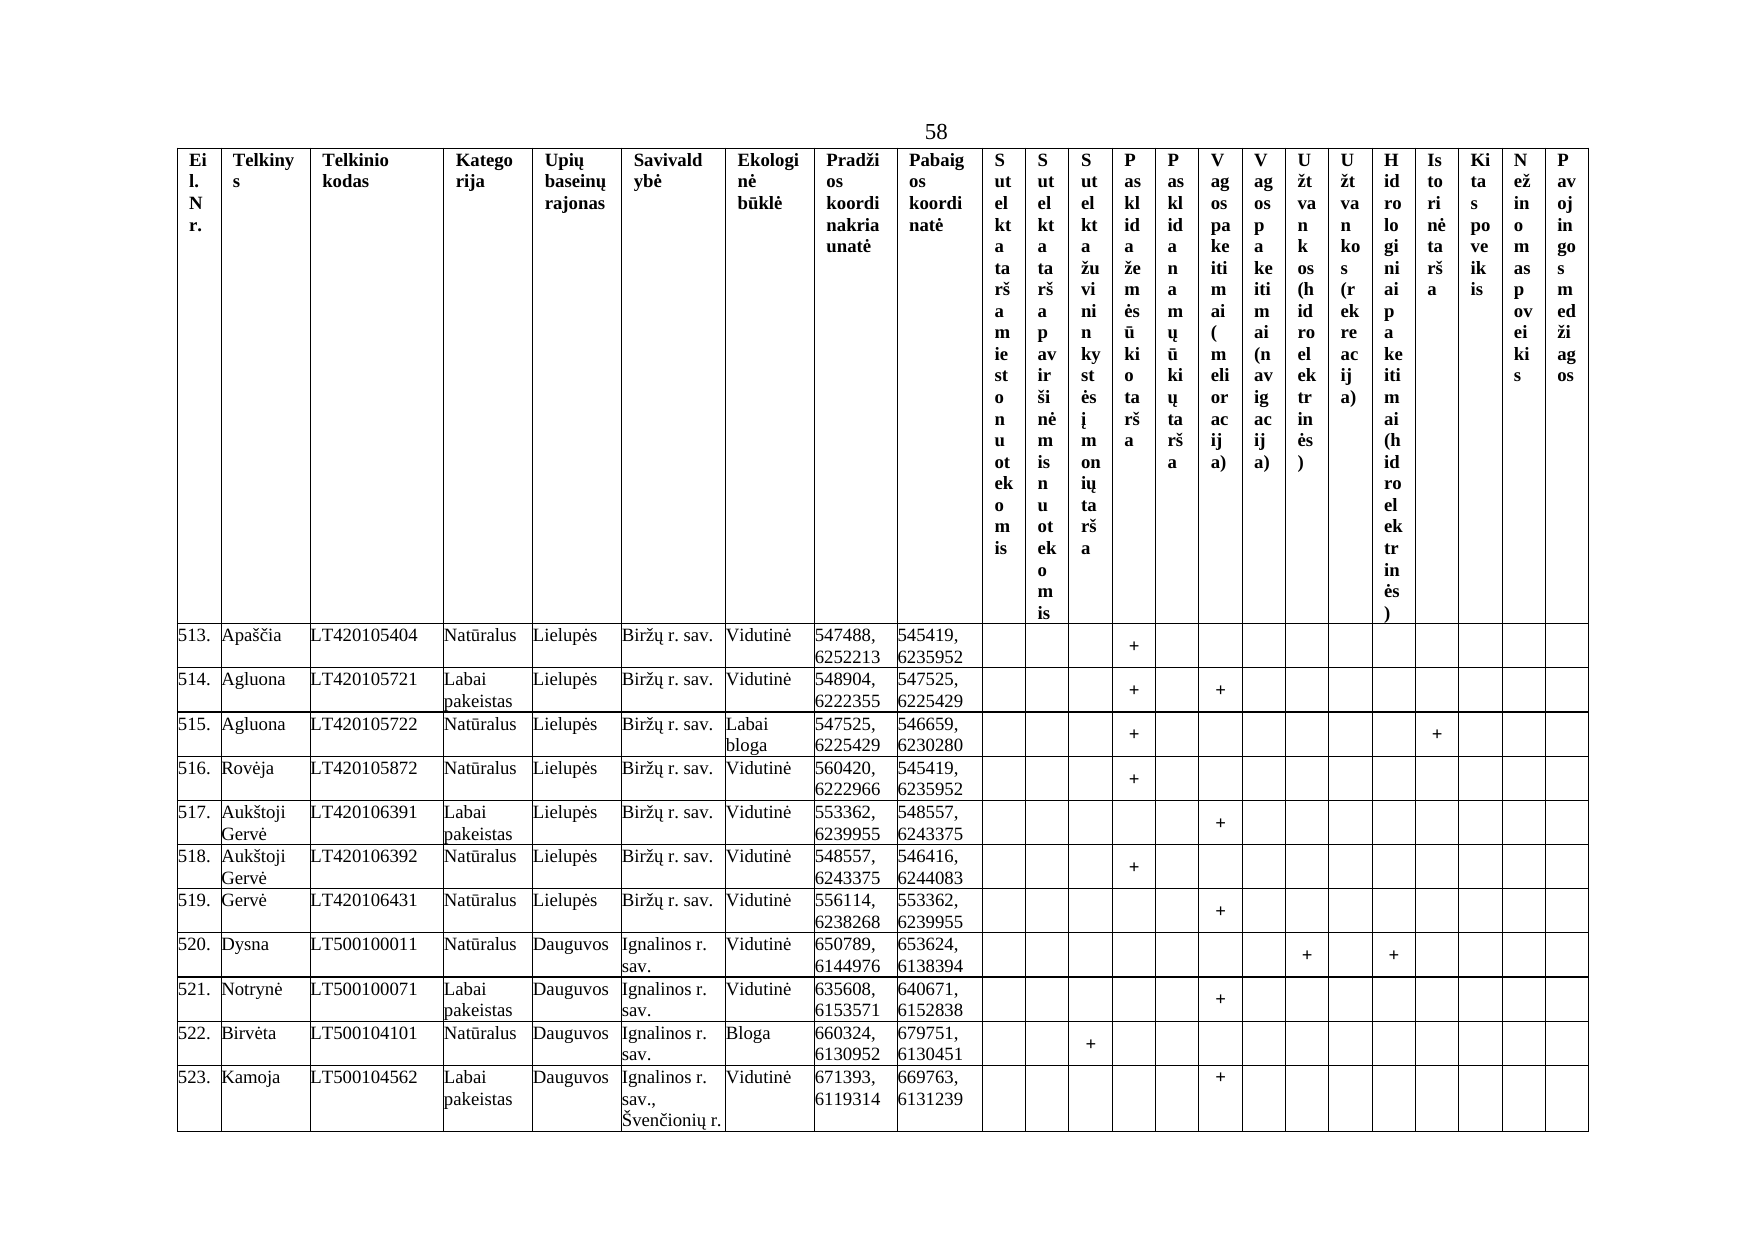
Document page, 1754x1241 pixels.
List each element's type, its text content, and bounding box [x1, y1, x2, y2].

table_cell [1416, 801, 1458, 844]
table_cell [1329, 801, 1372, 844]
table_cell + [1113, 668, 1155, 711]
table_cell Natūralus [444, 757, 532, 800]
table_cell LT420106392 [311, 845, 443, 888]
table_cell [1459, 757, 1502, 800]
table_cell [1243, 757, 1285, 800]
table_cell Labai pakeistas [444, 801, 532, 844]
table_cell Lielupės [533, 845, 621, 888]
table_cell 523. [178, 1066, 221, 1131]
table_cell 548557, 6243375 [898, 801, 982, 844]
table_cell [983, 801, 1025, 844]
table_cell 660324, 6130952 [815, 1022, 897, 1065]
table_cell Apaščia [222, 624, 310, 667]
table_cell Labai bloga [726, 713, 814, 756]
table_cell 519. [178, 889, 221, 932]
table_cell [1286, 757, 1328, 800]
table_cell + [1199, 1066, 1242, 1131]
table_header Nežinomas poveikis [1503, 149, 1545, 623]
table_cell [1416, 889, 1458, 932]
table_cell [1026, 978, 1068, 1021]
table_cell [1026, 624, 1068, 667]
table_cell 518. [178, 845, 221, 888]
table_cell [1546, 668, 1588, 711]
table_cell [1546, 889, 1588, 932]
table_cell 653624, 6138394 [898, 933, 982, 976]
table_cell [983, 624, 1025, 667]
table_cell [1373, 668, 1415, 711]
table_cell 515. [178, 713, 221, 756]
table_cell Vidutinė [726, 668, 814, 711]
table_cell Biržų r. sav. [622, 668, 725, 711]
table_cell LT500100011 [311, 933, 443, 976]
table_cell [1416, 1066, 1458, 1131]
table_cell + [1113, 845, 1155, 888]
table_cell [1459, 801, 1502, 844]
table_cell 553362, 6239955 [815, 801, 897, 844]
table_header Kategorija [444, 149, 532, 623]
table_cell [983, 933, 1025, 976]
table_cell + [1113, 757, 1155, 800]
table_cell [1416, 668, 1458, 711]
table_cell 548557, 6243375 [815, 845, 897, 888]
table_cell [1026, 757, 1068, 800]
table_cell [1069, 845, 1112, 888]
table_cell Dauguvos [533, 1066, 621, 1131]
table_cell [1459, 845, 1502, 888]
table_cell Birvėta [222, 1022, 310, 1065]
table_cell 546416, 6244083 [898, 845, 982, 888]
table_header Istorinė tarša [1416, 149, 1458, 623]
table_cell [1503, 713, 1545, 756]
table_cell 548904, 6222355 [815, 668, 897, 711]
table_cell [1113, 1066, 1155, 1131]
table_cell [1113, 933, 1155, 976]
table_cell 547488, 6252213 [815, 624, 897, 667]
table_cell [1243, 713, 1285, 756]
table_cell [1243, 978, 1285, 1021]
table_cell [1373, 757, 1415, 800]
table_cell [983, 978, 1025, 1021]
table_cell Dysna [222, 933, 310, 976]
table_cell + [1069, 1022, 1112, 1065]
table_cell 513. [178, 624, 221, 667]
table_cell + [1286, 933, 1328, 976]
table_cell LT420105404 [311, 624, 443, 667]
table_cell [1069, 1066, 1112, 1131]
table_cell Labai pakeistas [444, 1066, 532, 1131]
table_cell [1503, 1066, 1545, 1131]
table_header Savivaldybė [622, 149, 725, 623]
table_header Vagos pakeitimai (navigacija) [1243, 149, 1285, 623]
table_cell 635608, 6153571 [815, 978, 897, 1021]
table_cell [1503, 801, 1545, 844]
table_cell [1286, 801, 1328, 844]
table_cell [1459, 1066, 1502, 1131]
table_cell [1026, 801, 1068, 844]
table_cell LT420105722 [311, 713, 443, 756]
table_cell [1026, 1022, 1068, 1065]
table_cell 560420, 6222966 [815, 757, 897, 800]
table_cell + [1416, 713, 1458, 756]
table_cell 520. [178, 933, 221, 976]
table_cell [1156, 889, 1198, 932]
table_cell Lielupės [533, 757, 621, 800]
table_cell Vidutinė [726, 1066, 814, 1131]
table_cell Biržų r. sav. [622, 801, 725, 844]
table_cell Vidutinė [726, 978, 814, 1021]
table_cell [1069, 801, 1112, 844]
table_cell [1546, 1022, 1588, 1065]
table_cell [1329, 1066, 1372, 1131]
table_cell LT500104101 [311, 1022, 443, 1065]
table_cell 679751, 6130451 [898, 1022, 982, 1065]
table_cell [1546, 624, 1588, 667]
table_cell [1416, 933, 1458, 976]
table_cell [1459, 668, 1502, 711]
table_cell [1373, 1022, 1415, 1065]
table_cell Dauguvos [533, 978, 621, 1021]
table_cell [983, 668, 1025, 711]
table_cell [1546, 713, 1588, 756]
table_cell Vidutinė [726, 801, 814, 844]
table_cell [1156, 845, 1198, 888]
table_cell [1503, 845, 1545, 888]
table_cell [1329, 713, 1372, 756]
table_header Pradžios koordinakriaunatė [815, 149, 897, 623]
table_cell [1243, 624, 1285, 667]
table_cell Biržų r. sav. [622, 713, 725, 756]
table_cell 556114, 6238268 [815, 889, 897, 932]
table_cell [1416, 978, 1458, 1021]
table_header Telkinio kodas [311, 149, 443, 623]
table_cell Natūralus [444, 713, 532, 756]
table_cell [1546, 1066, 1588, 1131]
table_cell [1069, 624, 1112, 667]
table_cell [1416, 757, 1458, 800]
table_cell + [1113, 624, 1155, 667]
table_cell [1156, 757, 1198, 800]
table_cell [1329, 668, 1372, 711]
table_cell Vidutinė [726, 933, 814, 976]
table_cell [1459, 978, 1502, 1021]
table_cell [1026, 713, 1068, 756]
table_cell [1156, 668, 1198, 711]
table_cell Labai pakeistas [444, 978, 532, 1021]
table_cell [1113, 978, 1155, 1021]
table_cell 650789, 6144976 [815, 933, 897, 976]
table_cell [1026, 933, 1068, 976]
table_cell + [1199, 889, 1242, 932]
table_cell + [1373, 933, 1415, 976]
table_cell [1459, 713, 1502, 756]
table_cell [1156, 978, 1198, 1021]
table_cell 669763, 6131239 [898, 1066, 982, 1131]
table_cell [1069, 713, 1112, 756]
table_cell [1503, 668, 1545, 711]
table_cell [1199, 757, 1242, 800]
table_cell + [1199, 668, 1242, 711]
table_cell [1026, 889, 1068, 932]
table_cell + [1113, 713, 1155, 756]
table_header Vagos pakeitimai (melioracija) [1199, 149, 1242, 623]
table_header Upių baseinų rajonas [533, 149, 621, 623]
table_cell Dauguvos [533, 933, 621, 976]
table_cell Rovėja [222, 757, 310, 800]
table_header Sutelkta tarša paviršinėmis nuotekomis [1026, 149, 1068, 623]
table_cell [1286, 845, 1328, 888]
table_cell [1503, 757, 1545, 800]
table_cell [1069, 757, 1112, 800]
table_cell Natūralus [444, 845, 532, 888]
table_cell 517. [178, 801, 221, 844]
table_cell Agluona [222, 668, 310, 711]
table_cell [1503, 978, 1545, 1021]
table_cell [1286, 624, 1328, 667]
table_cell 545419, 6235952 [898, 757, 982, 800]
table_cell [1503, 1022, 1545, 1065]
table_cell [983, 713, 1025, 756]
table_header Pasklida žemės ūkio tarša [1113, 149, 1155, 623]
table_cell [983, 757, 1025, 800]
table_cell [1199, 933, 1242, 976]
table_cell Vidutinė [726, 757, 814, 800]
table_cell + [1199, 978, 1242, 1021]
table_header Pasklida namų ūkių tarša [1156, 149, 1198, 623]
table_cell [1026, 668, 1068, 711]
table_cell Biržų r. sav. [622, 757, 725, 800]
table_cell 547525, 6225429 [815, 713, 897, 756]
table_cell [1199, 713, 1242, 756]
table_cell [1243, 1066, 1285, 1131]
table_cell [1243, 845, 1285, 888]
table_cell 514. [178, 668, 221, 711]
table_cell [1156, 933, 1198, 976]
table_header Telkinys [222, 149, 310, 623]
table_cell [1156, 1022, 1198, 1065]
table_cell [1373, 624, 1415, 667]
table_cell Lielupės [533, 889, 621, 932]
table_cell Natūralus [444, 624, 532, 667]
table_cell [1026, 1066, 1068, 1131]
table_cell Lielupės [533, 713, 621, 756]
table_cell [1329, 624, 1372, 667]
table_cell Natūralus [444, 1022, 532, 1065]
table_cell Notrynė [222, 978, 310, 1021]
table_cell [1373, 713, 1415, 756]
table_cell [1329, 1022, 1372, 1065]
table_cell Gervė [222, 889, 310, 932]
table_header Ekologinė būklė [726, 149, 814, 623]
table_cell LT420105872 [311, 757, 443, 800]
table_cell 671393, 6119314 [815, 1066, 897, 1131]
table_cell [1329, 845, 1372, 888]
table_cell [1329, 933, 1372, 976]
table_cell [1286, 1022, 1328, 1065]
table_cell + [1199, 801, 1242, 844]
table_cell [1156, 801, 1198, 844]
table_cell 545419, 6235952 [898, 624, 982, 667]
table_cell [1286, 978, 1328, 1021]
table_cell Natūralus [444, 933, 532, 976]
table_header Užtvankos (rekreacija) [1329, 149, 1372, 623]
table_cell Lielupės [533, 624, 621, 667]
table_cell Biržų r. sav. [622, 624, 725, 667]
table_cell [983, 1066, 1025, 1131]
table_cell [1373, 845, 1415, 888]
table_cell [1546, 757, 1588, 800]
table_header Pabaigos koordinatė [898, 149, 982, 623]
table_cell [1026, 845, 1068, 888]
table_cell 522. [178, 1022, 221, 1065]
table_header Hidrologiniai pakeitimai (hidroelektrinės) [1373, 149, 1415, 623]
table_cell 640671, 6152838 [898, 978, 982, 1021]
table_cell [1546, 978, 1588, 1021]
table_cell [1329, 757, 1372, 800]
table_cell [983, 889, 1025, 932]
table_cell [1459, 624, 1502, 667]
table_cell [1503, 889, 1545, 932]
table_cell [1459, 889, 1502, 932]
table_cell Vidutinė [726, 889, 814, 932]
table_cell [1156, 624, 1198, 667]
table_cell [1286, 713, 1328, 756]
table_cell 516. [178, 757, 221, 800]
table_cell [1243, 801, 1285, 844]
table_cell Agluona [222, 713, 310, 756]
table_cell [1459, 1022, 1502, 1065]
table_cell [1503, 624, 1545, 667]
table_cell [1459, 933, 1502, 976]
table_cell LT420106431 [311, 889, 443, 932]
table_cell Bloga [726, 1022, 814, 1065]
table_cell [1546, 845, 1588, 888]
table_cell [1373, 801, 1415, 844]
table_cell Labai pakeistas [444, 668, 532, 711]
table_cell Ignalinos r. sav. [622, 1022, 725, 1065]
table_cell Biržų r. sav. [622, 889, 725, 932]
table_cell [1546, 801, 1588, 844]
table_cell [1069, 889, 1112, 932]
table_cell LT500100071 [311, 978, 443, 1021]
table_header Sutelkta žuvininkystės įmonių tarša [1069, 149, 1112, 623]
table_cell [983, 845, 1025, 888]
table_cell Ignalinos r. sav., Švenčionių r. [622, 1066, 725, 1131]
table_cell Natūralus [444, 889, 532, 932]
table_cell [1113, 889, 1155, 932]
table_cell [1286, 889, 1328, 932]
table_header Eil. Nr. [178, 149, 221, 623]
table_header Sutelkta tarša miesto nuotekomis [983, 149, 1025, 623]
table_cell 521. [178, 978, 221, 1021]
table_cell [1286, 668, 1328, 711]
table_cell [1286, 1066, 1328, 1131]
table_cell LT500104562 [311, 1066, 443, 1131]
table_cell [983, 1022, 1025, 1065]
table_cell [1113, 801, 1155, 844]
table_cell 546659, 6230280 [898, 713, 982, 756]
table_header Kitas poveikis [1459, 149, 1502, 623]
table_cell Aukštoji Gervė [222, 845, 310, 888]
table_cell [1113, 1022, 1155, 1065]
table_cell [1243, 668, 1285, 711]
table_cell LT420105721 [311, 668, 443, 711]
table_cell [1329, 978, 1372, 1021]
table_cell [1373, 1066, 1415, 1131]
table_cell [1416, 845, 1458, 888]
table_cell [1503, 933, 1545, 976]
table_cell Aukštoji Gervė [222, 801, 310, 844]
table_cell [1416, 1022, 1458, 1065]
table_cell Ignalinos r. sav. [622, 978, 725, 1021]
table_cell Biržų r. sav. [622, 845, 725, 888]
table_cell Ignalinos r. sav. [622, 933, 725, 976]
table_cell [1156, 1066, 1198, 1131]
table_cell [1243, 889, 1285, 932]
table_cell [1243, 933, 1285, 976]
table_cell Kamoja [222, 1066, 310, 1131]
table_cell [1373, 889, 1415, 932]
table_cell Vidutinė [726, 624, 814, 667]
table_cell 553362, 6239955 [898, 889, 982, 932]
table_cell Vidutinė [726, 845, 814, 888]
table_header Pavojingos medžiagos [1546, 149, 1588, 623]
table_cell LT420106391 [311, 801, 443, 844]
table_cell [1416, 624, 1458, 667]
table_cell 547525, 6225429 [898, 668, 982, 711]
table_cell Dauguvos [533, 1022, 621, 1065]
table_cell [1199, 624, 1242, 667]
table_cell Lielupės [533, 668, 621, 711]
table_cell [1069, 668, 1112, 711]
table_cell [1373, 978, 1415, 1021]
table_cell [1069, 933, 1112, 976]
table_cell [1199, 1022, 1242, 1065]
table_cell [1199, 845, 1242, 888]
table_cell [1546, 933, 1588, 976]
table_cell Lielupės [533, 801, 621, 844]
table_cell [1069, 978, 1112, 1021]
table_header Užtvankos (hidroelektrinės) [1286, 149, 1328, 623]
table_cell [1243, 1022, 1285, 1065]
table_cell [1156, 713, 1198, 756]
table_cell [1329, 889, 1372, 932]
